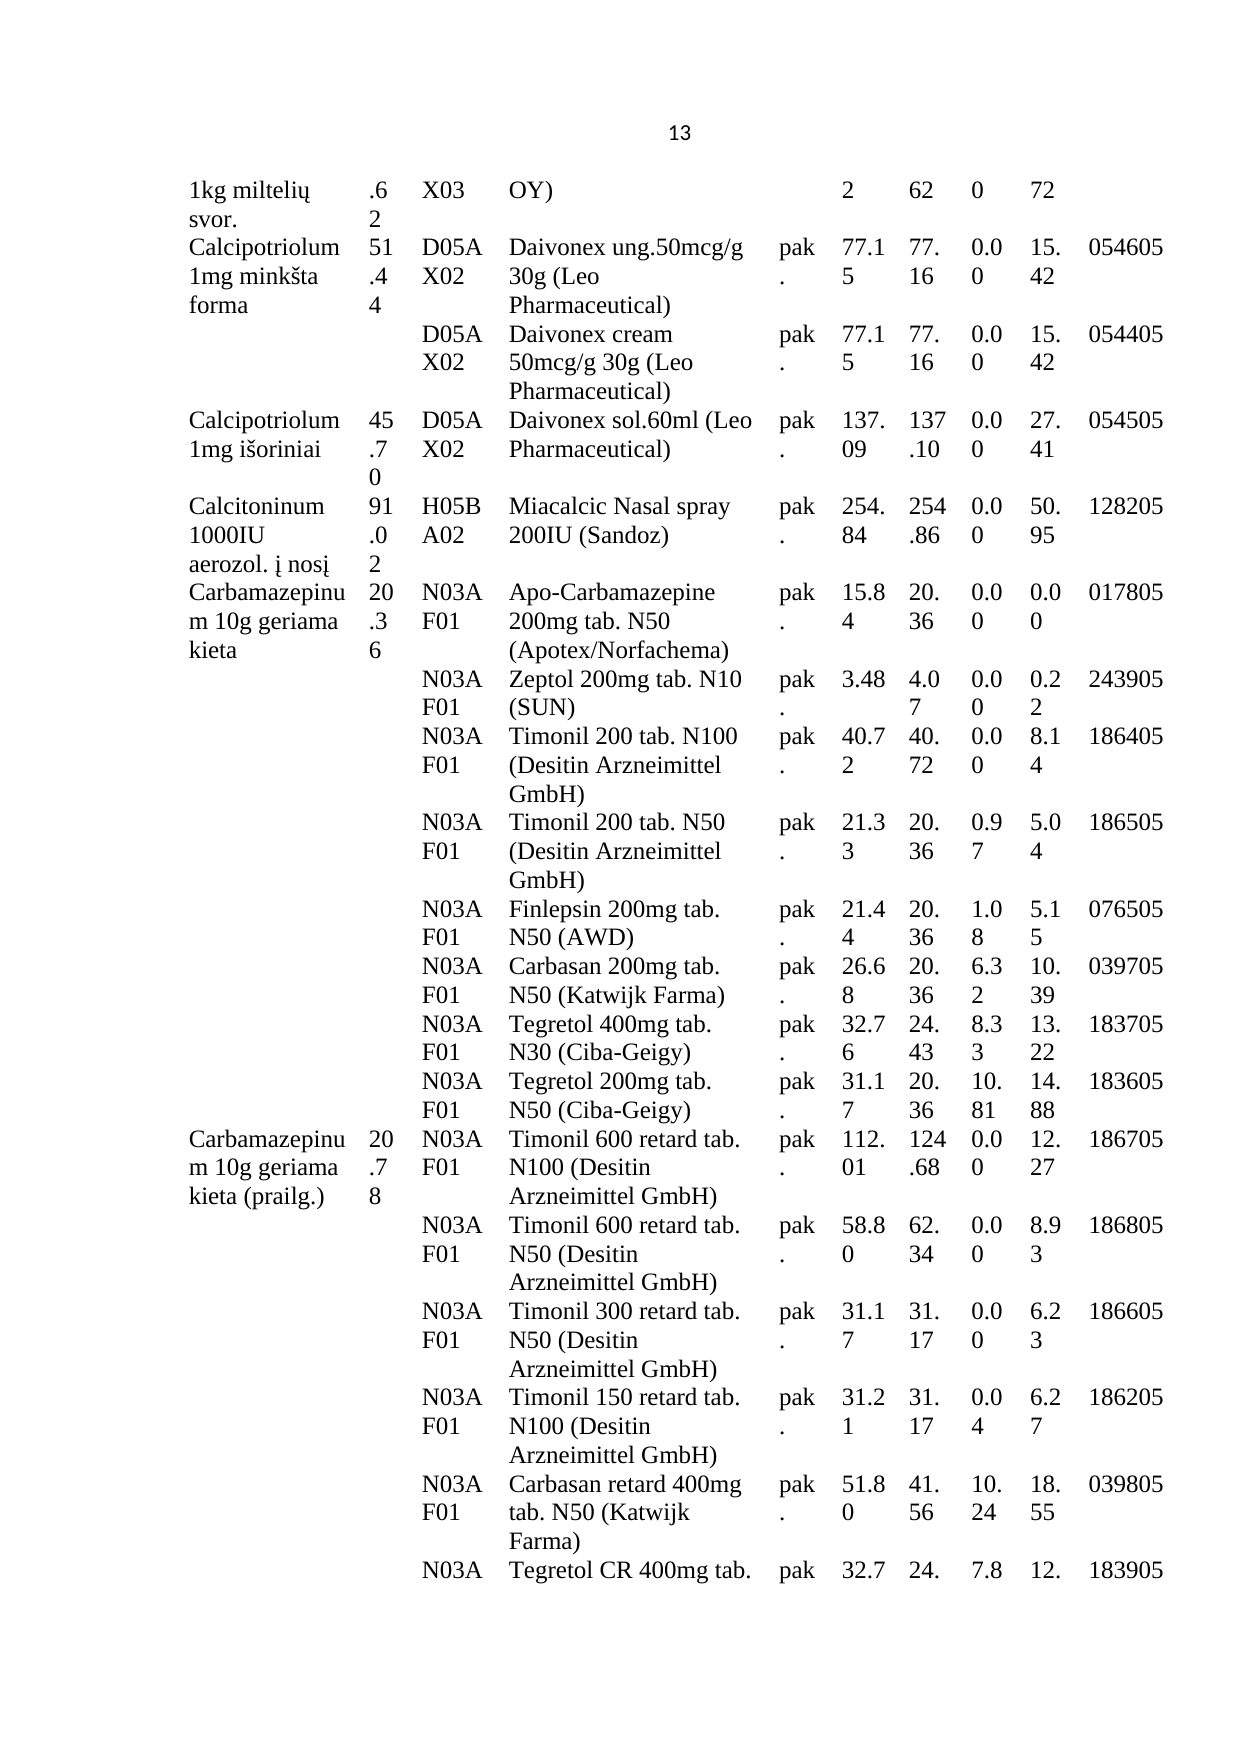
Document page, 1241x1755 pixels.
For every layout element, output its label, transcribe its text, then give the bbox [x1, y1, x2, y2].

table_cell 1kg miltelių svor. [177, 175, 357, 232]
table_cell 20.36 [897, 578, 960, 664]
table_cell N03A F01 [410, 1210, 497, 1296]
table_cell 32.76 [830, 1009, 897, 1066]
table_cell 5.04 [1019, 808, 1077, 894]
table_cell N03A F01 [410, 578, 497, 664]
table_cell [357, 1383, 410, 1469]
table_cell Carbamazepinum 10g geriama kieta (prailg.) [177, 1124, 357, 1210]
table_cell .62 [357, 175, 410, 232]
table_cell 0.22 [1019, 664, 1077, 721]
table_cell 21.44 [830, 894, 897, 951]
table_cell 31.17 [897, 1296, 960, 1382]
table_cell Timonil 600 retard tab. N100 (Desitin Arzneimittel GmbH) [497, 1124, 768, 1210]
table_cell 20.36 [897, 951, 960, 1009]
table_cell [177, 894, 357, 951]
table_cell [357, 894, 410, 951]
table_cell 51.44 [357, 233, 410, 319]
table_cell D05A X02 [410, 319, 497, 405]
table_cell pak. [768, 1469, 830, 1555]
table_cell 017805 [1077, 578, 1181, 664]
table_cell pak. [768, 721, 830, 807]
table_cell pak. [768, 578, 830, 664]
table_cell Timonil 200 tab. N100 (Desitin Arzneimittel GmbH) [497, 721, 768, 807]
table_cell 0.00 [960, 664, 1018, 721]
table_cell [357, 808, 410, 894]
table_cell Carbasan 200mg tab. N50 (Katwijk Farma) [497, 951, 768, 1009]
table_cell 51.80 [830, 1469, 897, 1555]
table_cell [177, 1383, 357, 1469]
table_cell 6.32 [960, 951, 1018, 1009]
table_cell 10.81 [960, 1066, 1018, 1124]
table_cell [357, 664, 410, 721]
table_cell 91.02 [357, 491, 410, 577]
table_cell Carbasan retard 400mg tab. N50 (Katwijk Farma) [497, 1469, 768, 1555]
table_cell Timonil 600 retard tab. N50 (Desitin Arzneimittel GmbH) [497, 1210, 768, 1296]
table_cell 62 [897, 175, 960, 232]
table_cell 6.27 [1019, 1383, 1077, 1469]
table_cell [177, 1066, 357, 1124]
table_cell 62.34 [897, 1210, 960, 1296]
table_cell [177, 319, 357, 405]
table_cell [357, 1210, 410, 1296]
table_cell Tegretol CR 400mg tab. [497, 1555, 768, 1584]
table_cell 18.55 [1019, 1469, 1077, 1555]
table_cell 0.00 [960, 1296, 1018, 1382]
table_cell 076505 [1077, 894, 1181, 951]
table_cell 186505 [1077, 808, 1181, 894]
table_cell [177, 1009, 357, 1066]
table_cell 10.24 [960, 1469, 1018, 1555]
table_cell Carbamazepinum 10g geriama kieta [177, 578, 357, 664]
table_cell 31.17 [830, 1066, 897, 1124]
table_cell Apo-Carbamazepine 200mg tab. N50 (Apotex/Norfachema) [497, 578, 768, 664]
table_cell 0.00 [960, 491, 1018, 577]
table_cell 20.36 [897, 1066, 960, 1124]
table_cell 12. [1019, 1555, 1077, 1584]
table_cell 183705 [1077, 1009, 1181, 1066]
table_cell 112.01 [830, 1124, 897, 1210]
table_cell 186705 [1077, 1124, 1181, 1210]
table_cell N03A F01 [410, 1066, 497, 1124]
table_cell [177, 664, 357, 721]
table_cell 40.72 [830, 721, 897, 807]
table_cell 77.15 [830, 233, 897, 319]
table_cell N03A F01 [410, 721, 497, 807]
table_cell 14.88 [1019, 1066, 1077, 1124]
table_cell 13.22 [1019, 1009, 1077, 1066]
table_cell 0.04 [960, 1383, 1018, 1469]
table_cell 41.56 [897, 1469, 960, 1555]
table_cell pak. [768, 1383, 830, 1469]
table_cell 243905 [1077, 664, 1181, 721]
table_cell 4.07 [897, 664, 960, 721]
table_cell pak. [768, 894, 830, 951]
table_cell 21.33 [830, 808, 897, 894]
table_cell N03A F01 [410, 951, 497, 1009]
table_cell 77.16 [897, 319, 960, 405]
table_cell 8.33 [960, 1009, 1018, 1066]
table_cell pak. [768, 319, 830, 405]
table_cell 0.00 [960, 1210, 1018, 1296]
table_cell N03A F01 [410, 1383, 497, 1469]
table_cell 10.39 [1019, 951, 1077, 1009]
table_cell Tegretol 400mg tab. N30 (Ciba-Geigy) [497, 1009, 768, 1066]
table_cell 31.17 [830, 1296, 897, 1382]
table_cell Timonil 150 retard tab. N100 (Desitin Arzneimittel GmbH) [497, 1383, 768, 1469]
table_cell 186205 [1077, 1383, 1181, 1469]
table_cell pak. [768, 1296, 830, 1382]
table_cell 27.41 [1019, 405, 1077, 491]
table_cell 254.86 [897, 491, 960, 577]
table_cell 24.43 [897, 1009, 960, 1066]
table_cell [357, 1009, 410, 1066]
table_cell pak [768, 1555, 830, 1584]
table_cell 15.84 [830, 578, 897, 664]
table_cell 24. [897, 1555, 960, 1584]
table_cell 0.00 [960, 721, 1018, 807]
table_cell [1077, 175, 1181, 232]
table_cell N03A F01 [410, 1296, 497, 1382]
table_cell 186805 [1077, 1210, 1181, 1296]
table_cell OY) [497, 175, 768, 232]
table_cell pak. [768, 491, 830, 577]
table_cell [177, 1469, 357, 1555]
table_cell D05A X02 [410, 405, 497, 491]
table_cell 183905 [1077, 1555, 1181, 1584]
table_cell 0.00 [960, 319, 1018, 405]
table_cell [177, 1210, 357, 1296]
table_cell 0.00 [960, 405, 1018, 491]
table_cell 128205 [1077, 491, 1181, 577]
table_cell pak. [768, 1009, 830, 1066]
table_cell Daivonex cream 50mcg/g 30g (Leo Pharmaceutical) [497, 319, 768, 405]
table_cell 40.72 [897, 721, 960, 807]
table_cell D05A X02 [410, 233, 497, 319]
table_cell 20.78 [357, 1124, 410, 1210]
table_cell N03A F01 [410, 1124, 497, 1210]
table_cell [357, 1066, 410, 1124]
table_cell 58.80 [830, 1210, 897, 1296]
table_cell N03A [410, 1555, 497, 1584]
table_cell 183605 [1077, 1066, 1181, 1124]
table_cell N03A F01 [410, 894, 497, 951]
table_cell 3.48 [830, 664, 897, 721]
table_cell Timonil 200 tab. N50 (Desitin Arzneimittel GmbH) [497, 808, 768, 894]
table_cell 77.15 [830, 319, 897, 405]
table_cell [357, 1555, 410, 1584]
table_cell N03A F01 [410, 664, 497, 721]
table_cell 15.42 [1019, 319, 1077, 405]
table_cell [177, 1555, 357, 1584]
table_cell pak. [768, 664, 830, 721]
table_cell H05B A02 [410, 491, 497, 577]
table_cell [177, 951, 357, 1009]
table_cell 0.97 [960, 808, 1018, 894]
table_cell 054405 [1077, 319, 1181, 405]
table_cell Zeptol 200mg tab. N10 (SUN) [497, 664, 768, 721]
table_cell 039805 [1077, 1469, 1181, 1555]
table_cell 2 [830, 175, 897, 232]
table_cell 0 [960, 175, 1018, 232]
table_cell 054505 [1077, 405, 1181, 491]
table_cell pak. [768, 808, 830, 894]
table_cell pak. [768, 1124, 830, 1210]
table_cell 20.36 [897, 894, 960, 951]
table_cell pak. [768, 951, 830, 1009]
table_cell X03 [410, 175, 497, 232]
table_cell N03A F01 [410, 808, 497, 894]
table_cell 124.68 [897, 1124, 960, 1210]
table_cell 26.68 [830, 951, 897, 1009]
table_cell 32.7 [830, 1555, 897, 1584]
table_cell 0.00 [960, 578, 1018, 664]
table_cell 137.09 [830, 405, 897, 491]
table_cell 31.21 [830, 1383, 897, 1469]
table_cell 20.36 [357, 578, 410, 664]
table_cell [357, 1469, 410, 1555]
table_cell [177, 808, 357, 894]
table_cell [357, 319, 410, 405]
table_cell 0.00 [1019, 578, 1077, 664]
table_cell pak. [768, 1210, 830, 1296]
table_cell Finlepsin 200mg tab. N50 (AWD) [497, 894, 768, 951]
table_cell Miacalcic Nasal spray 200IU (Sandoz) [497, 491, 768, 577]
table_cell 50.95 [1019, 491, 1077, 577]
table_cell 7.8 [960, 1555, 1018, 1584]
table_cell 8.14 [1019, 721, 1077, 807]
table_cell pak. [768, 233, 830, 319]
table_cell 039705 [1077, 951, 1181, 1009]
table_cell 31.17 [897, 1383, 960, 1469]
table_cell 5.15 [1019, 894, 1077, 951]
table_cell [177, 721, 357, 807]
table_cell pak. [768, 1066, 830, 1124]
table_cell [177, 1296, 357, 1382]
table_cell [357, 1296, 410, 1382]
table_cell 054605 [1077, 233, 1181, 319]
table_cell 6.23 [1019, 1296, 1077, 1382]
table_cell [768, 175, 830, 232]
table_cell 72 [1019, 175, 1077, 232]
table_cell 77.16 [897, 233, 960, 319]
table_cell Daivonex ung.50mcg/g 30g (Leo Pharmaceutical) [497, 233, 768, 319]
table_cell Tegretol 200mg tab. N50 (Ciba-Geigy) [497, 1066, 768, 1124]
table_cell 0.00 [960, 233, 1018, 319]
table_cell 137.10 [897, 405, 960, 491]
table_cell Timonil 300 retard tab. N50 (Desitin Arzneimittel GmbH) [497, 1296, 768, 1382]
table_cell Calcipotriolum 1mg minkšta forma [177, 233, 357, 319]
table_cell 254.84 [830, 491, 897, 577]
table_cell N03A F01 [410, 1469, 497, 1555]
table_cell 12.27 [1019, 1124, 1077, 1210]
table_cell 186605 [1077, 1296, 1181, 1382]
table_cell pak. [768, 405, 830, 491]
table_cell [357, 721, 410, 807]
table_cell 15.42 [1019, 233, 1077, 319]
table_cell Calcipotriolum 1mg išoriniai [177, 405, 357, 491]
table_cell Calcitoninum 1000IU aerozol. į nosį [177, 491, 357, 577]
table_cell N03A F01 [410, 1009, 497, 1066]
table_cell 8.93 [1019, 1210, 1077, 1296]
table_cell Daivonex sol.60ml (Leo Pharmaceutical) [497, 405, 768, 491]
table_cell 20.36 [897, 808, 960, 894]
table_cell [357, 951, 410, 1009]
table_cell 0.00 [960, 1124, 1018, 1210]
table_cell 186405 [1077, 721, 1181, 807]
table_cell 45.70 [357, 405, 410, 491]
table_cell 1.08 [960, 894, 1018, 951]
